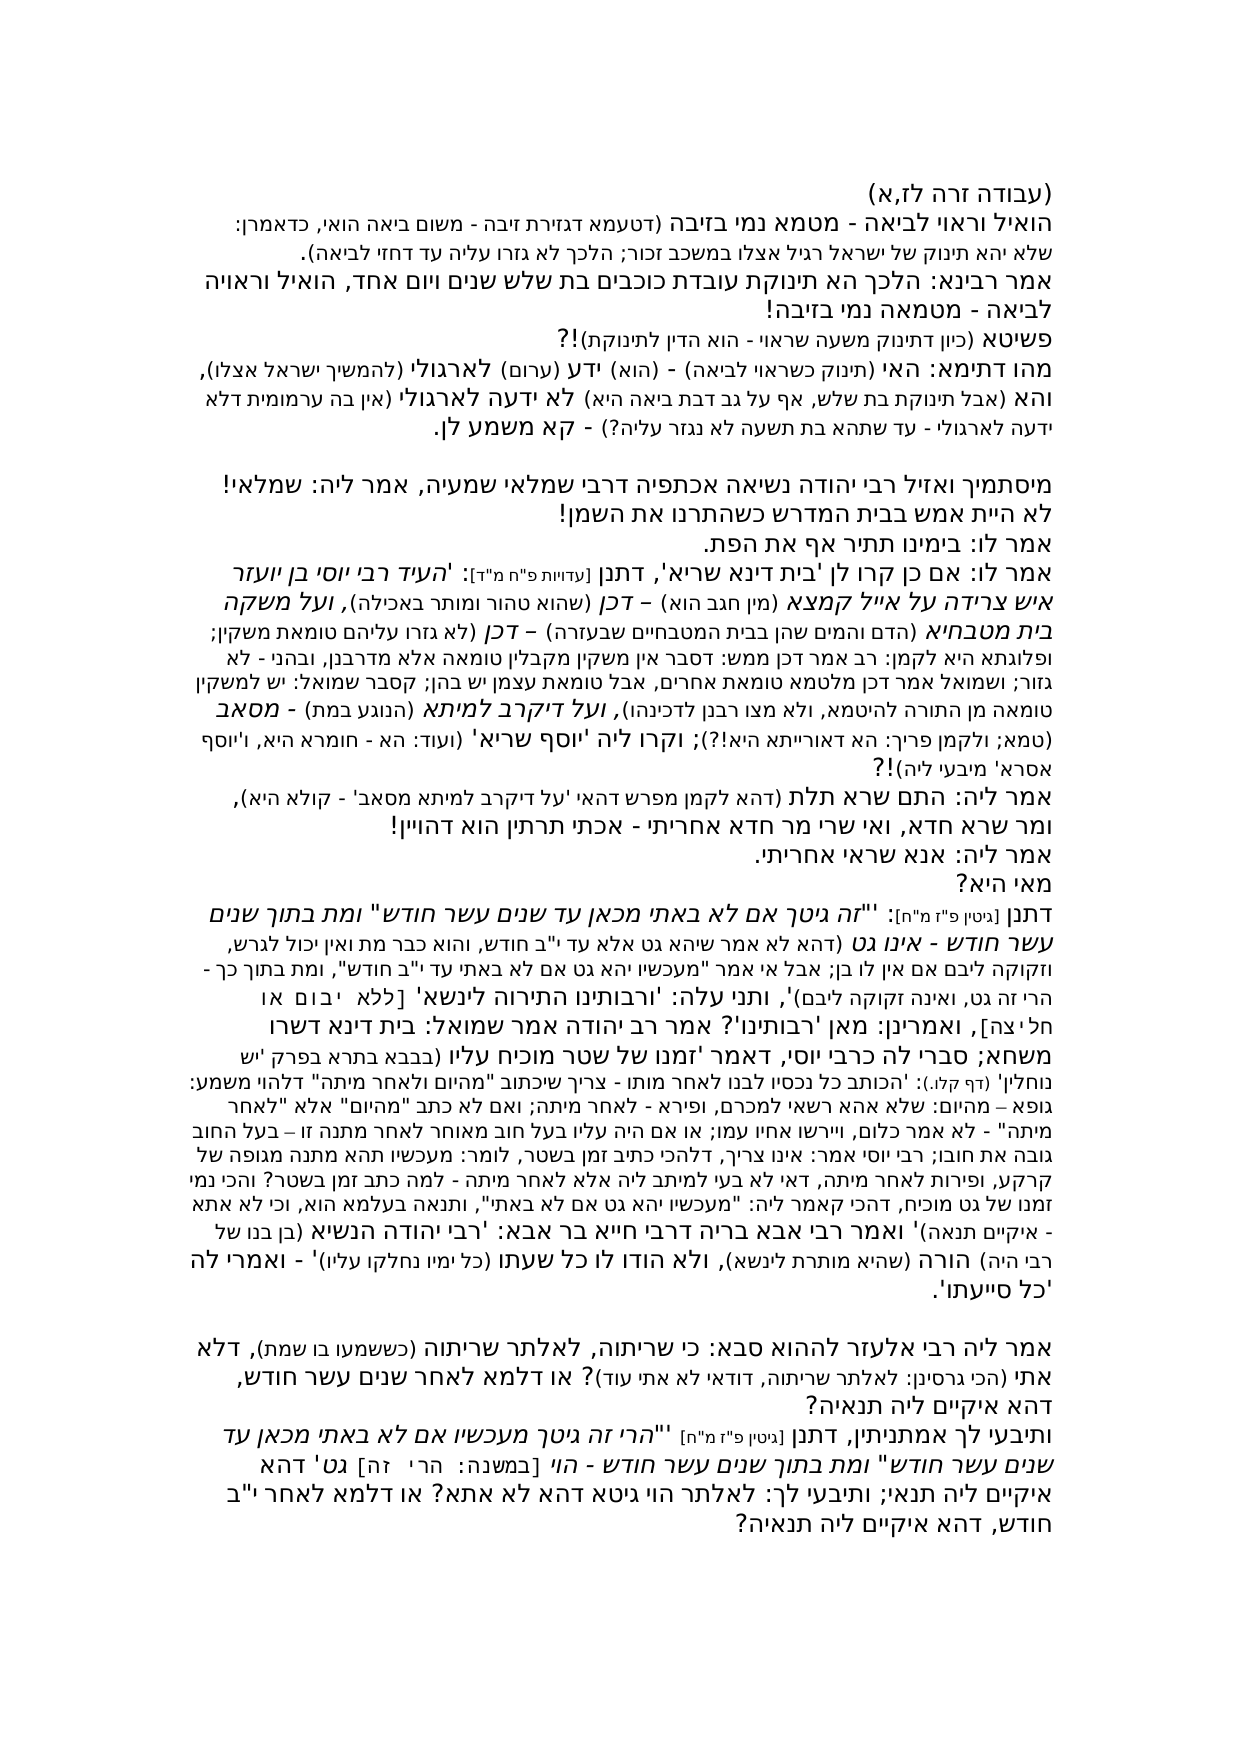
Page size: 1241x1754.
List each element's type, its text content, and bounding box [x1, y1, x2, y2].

text הואיל וראוי לביאה - מטמא נמי בזיבה (דטעמא דגזירת זיבה - משום ביאה הואי, כדאמרן: שלא יהא תינוק של ישראל רגיל אצלו במשכב זכור; הלכך לא גזרו עליה עד דחזי לביאה). [187, 208, 1053, 266]
text אמר ליה: אנא שראי אחריתי. [187, 841, 1053, 870]
text אמר לו: אם כן קרו לן 'בית דינא שריא', דתנן [עדויות פ"ח מ"ד]: 'העיד רבי יוסי בן יועזר איש צרידה על אייל קמצא (מין חגב הוא) – דכן (שהוא טהור ומותר באכילה), ועל משקה בית מטבחיא (הדם והמים שהן בבית המטבחיים שבעזרה) – דכן (לא גזרו עליהם טומאת משקין; ופלוגתא היא לקמן: רב אמר דכן ממש: דסבר אין משקין מקבלין טומאה אלא מדרבנן, ובהני - לא גזור; ושמואל אמר דכן מלטמא טומאת אחרים, אבל טומאת עצמן יש בהן; קסבר שמואל: יש למשקין טומאה מן התורה להיטמא, ולא מצו רבנן לדכינהו), ועל דיקרב למיתא (הנוגע במת) - מסאב (טמא; ולקמן פריך: הא דאורייתא היא!?); וקרו ליה 'יוסף שריא' (ועוד: הא - חומרא היא, ו'יוסף אסרא' מיבעי ליה)!? [187, 558, 1053, 782]
text מאי היא? [187, 870, 1053, 899]
text מהו דתימא: האי (תינוק כשראוי לביאה) - (הוא) ידע (ערום) לארגולי (להמשיך ישראל אצלו), והא (אבל תינוקת בת שלש, אף על גב דבת ביאה היא) לא ידעה לארגולי (אין בה ערמומית דלא ידעה לארגולי - עד שתהא בת תשעה לא נגזר עליה?) - קא משמע לן. [187, 354, 1053, 442]
text אמר לו: בימינו תתיר אף את הפת. [187, 529, 1053, 558]
text אמר ליה רבי אלעזר לההוא סבא: כי שריתוה, לאלתר שריתוה (כששמעו בו שמת), דלא אתי (הכי גרסינן: לאלתר שריתוה, דודאי לא אתי עוד)? או דלמא לאחר שנים עשר חודש, דהא איקיים ליה תנאיה? [187, 1333, 1053, 1421]
text (עבודה זרה לז,א) [187, 179, 1053, 208]
text פשיטא (כיון דתינוק משעה שראוי - הוא הדין לתינוקת)!? [187, 325, 1053, 354]
text דתנן [גיטין פ"ז מ"ח]: '"זה גיטך אם לא באתי מכאן עד שנים עשר חודש" ומת בתוך שנים עשר חודש - אינו גט (דהא לא אמר שיהא גט אלא עד י"ב חודש, והוא כבר מת ואין יכול לגרש, וזקוקה ליבם אם אין לו בן; אבל אי אמר "מעכשיו יהא גט אם לא באתי עד י"ב חודש", ומת בתוך כך - הרי זה גט, ואינה זקוקה ליבם)', ותני עלה: 'ורבותינו התירוה לינשא' [ללא יבום או חליצה], ואמרינן: מאן 'רבותינו'? אמר רב יהודה אמר שמואל: בית דינא דשרו משחא; סברי לה כרבי יוסי, דאמר 'זמנו של שטר מוכיח עליו (בבבא בתרא בפרק 'יש נוחלין' (דף קלו.): 'הכותב כל נכסיו לבנו לאחר מותו - צריך שיכתוב "מהיום ולאחר מיתה" דלהוי משמע: גופא – מהיום: שלא אהא רשאי למכרם, ופירא - לאחר מיתה; ואם לא כתב "מהיום" אלא "לאחר מיתה" - לא אמר כלום, ויירשו אחיו עמו; או אם היה עליו בעל חוב מאוחר לאחר מתנה זו – בעל החוב גובה את חובו; רבי יוסי אמר: אינו צריך, דלהכי כתיב זמן בשטר, לומר: מעכשיו תהא מתנה מגופה של קרקע, ופירות לאחר מיתה, דאי לא בעי למיתב ליה אלא לאחר מיתה - למה כתב זמן בשטר? והכי נמי זמנו של גט מוכיח, דהכי קאמר ליה: "מעכשיו יהא גט אם לא באתי", ותנאה בעלמא הוא, וכי לא אתא - איקיים תנאה)' ואמר רבי אבא בריה דרבי חייא בר אבא: 'רבי יהודה הנשיא (בן בנו של רבי היה) הורה (שהיא מותרת לינשא), ולא הודו לו כל שעתו (כל ימיו נחלקו עליו)' - ואמרי לה 'כל סייעתו'. [187, 899, 1053, 1304]
text ותיבעי לך אמתניתין, דתנן [גיטין פ"ז מ"ח] '"הרי זה גיטך מעכשיו אם לא באתי מכאן עד שנים עשר חודש" ומת בתוך שנים עשר חודש - הוי [במשנה: הרי זה] גט' דהא איקיים ליה תנאי; ותיבעי לך: לאלתר הוי גיטא דהא לא אתא? או דלמא לאחר י"ב חודש, דהא איקיים ליה תנאיה? [187, 1421, 1053, 1538]
text מיסתמיך ואזיל רבי יהודה נשיאה אכתפיה דרבי שמלאי שמעיה, אמר ליה: שמלאי! לא היית אמש בבית המדרש כשהתרנו את השמן! [187, 470, 1053, 529]
text אמר ליה: התם שרא תלת (דהא לקמן מפרש דהאי 'על דיקרב למיתא מסאב' - קולא היא), ומר שרא חדא, ואי שרי מר חדא אחריתי - אכתי תרתין הוא דהויין! [187, 782, 1053, 841]
text אמר רבינא: הלכך הא תינוקת עובדת כוכבים בת שלש שנים ויום אחד, הואיל וראויה לביאה - מטמאה נמי בזיבה! [187, 266, 1053, 325]
